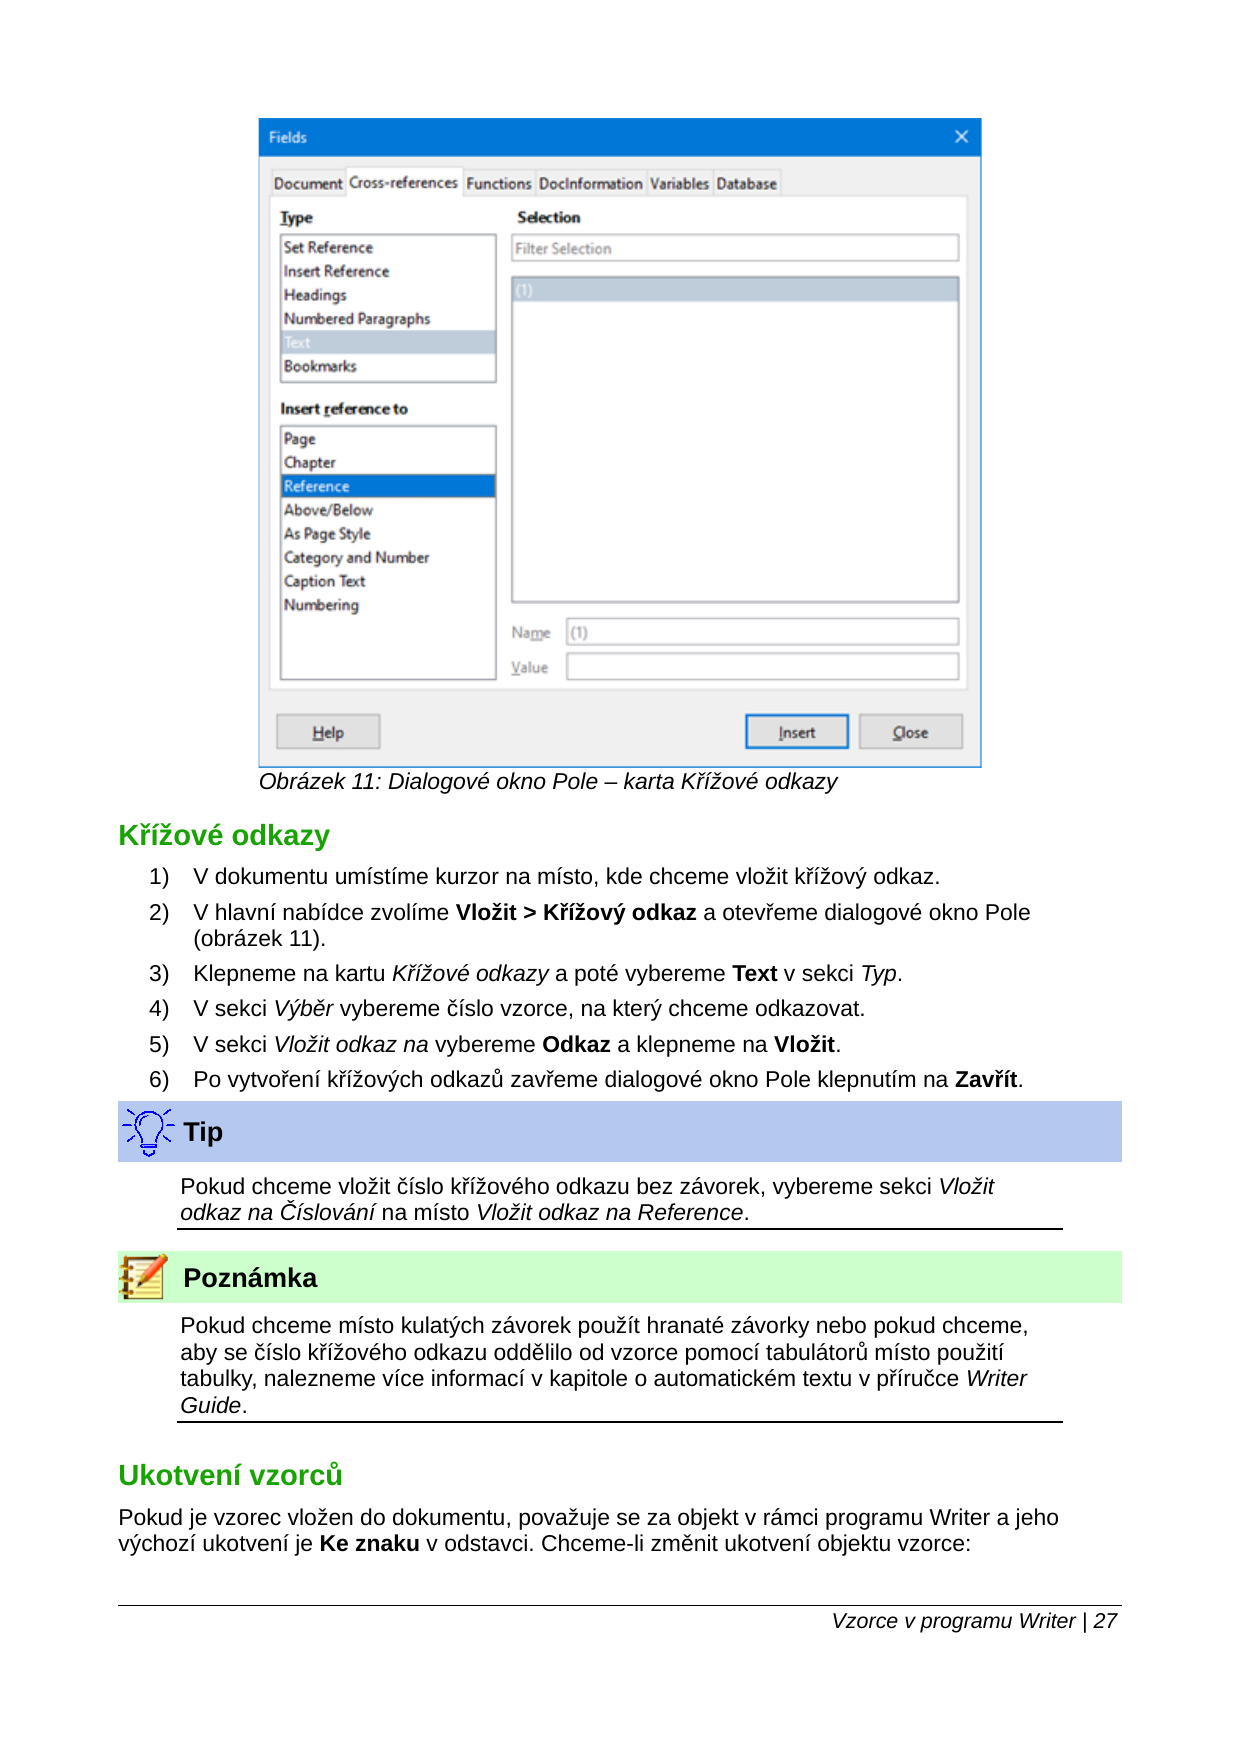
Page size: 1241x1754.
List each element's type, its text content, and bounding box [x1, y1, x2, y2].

subtitle Ukotvení vzorců [118, 1458, 1122, 1492]
list V sekci Vložit odkaz na vybereme Odkaz a klepneme na Vložit. [169, 1031, 1122, 1057]
text Obrázek 11: Dialogové okno Pole – karta Křížové odkazy [258, 768, 982, 794]
text Pokud chceme místo kulatých závorek použít hranaté závorky nebo pokud chceme, aby se číslo křížového odkazu oddělilo od vzorce pomocí tabulátorů místo použití tabulky, nalezneme více informací v kapitole o automatickém textu v příručce Writer Guide. [177, 1309, 1063, 1421]
list V hlavní nabídce zvolíme Vložit > Křížový odkaz a otevřeme dialogové okno Pole (obrázek 11). [169, 898, 1122, 951]
subtitle Křížové odkazy [118, 818, 1122, 852]
text Pokud je vzorec vložen do dokumentu, považuje se za objekt v rámci programu Writer a jeho výchozí ukotvení je Ke znaku v odstavci. Chceme-li změnit ukotvení objektu vzorce: [118, 1504, 1122, 1556]
picture [258, 118, 982, 768]
picture [119, 1101, 179, 1161]
list V dokumentu umístíme kurzor na místo, kde chceme vložit křížový odkaz. [169, 863, 1122, 890]
subtitle Poznámka [118, 1251, 1122, 1303]
list V sekci Výběr vybereme číslo vzorce, na který chceme odkazovat. [169, 995, 1122, 1022]
list Klepneme na kartu Křížové odkazy a poté vybereme Text v sekci Typ. [169, 960, 1122, 986]
list Po vytvoření křížových odkazů zavřeme dialogové okno Pole klepnutím na Zavřít. [169, 1066, 1122, 1092]
text Pokud chceme vložit číslo křížového odkazu bez závorek, vybereme sekci Vložit odkaz na Číslování na místo Vložit odkaz na Reference. [177, 1169, 1063, 1228]
subtitle Tip [118, 1101, 1122, 1162]
picture [119, 1252, 170, 1303]
